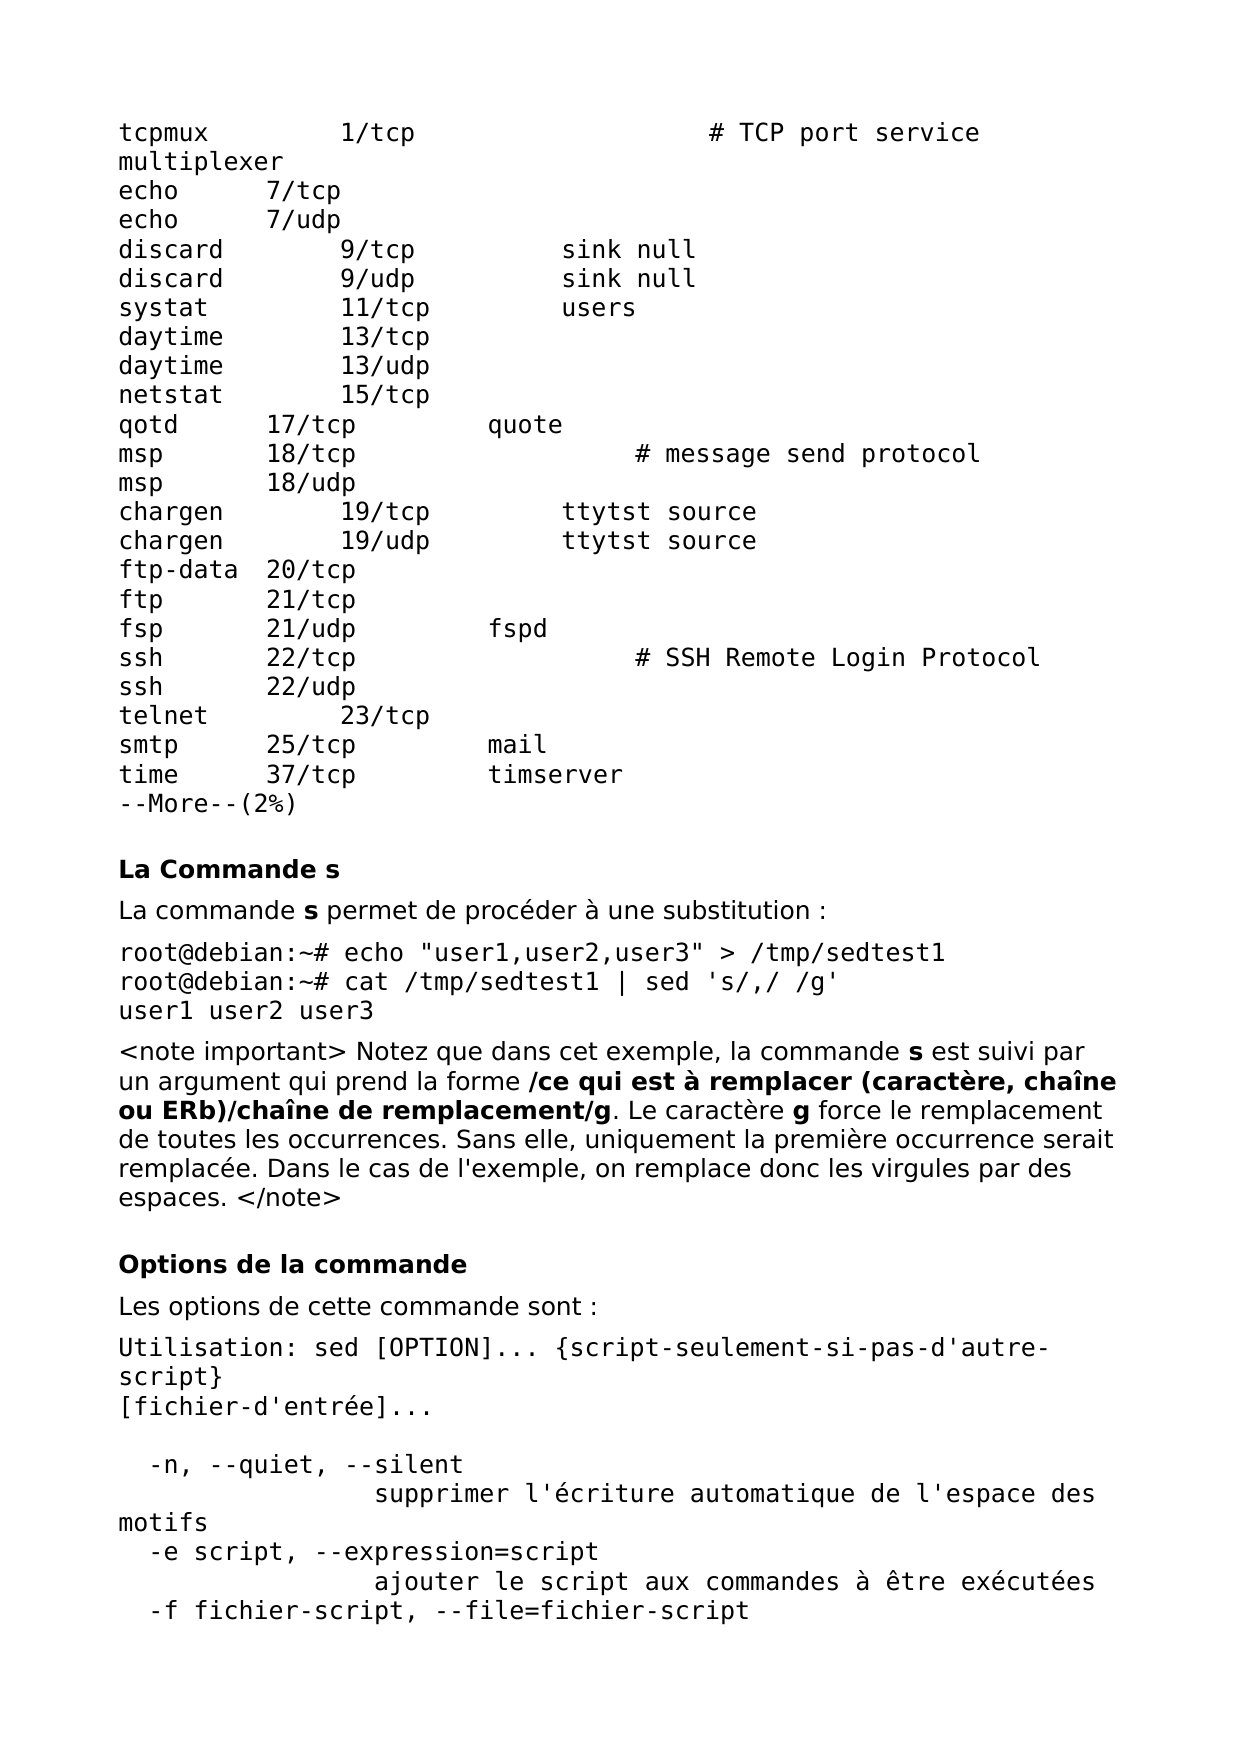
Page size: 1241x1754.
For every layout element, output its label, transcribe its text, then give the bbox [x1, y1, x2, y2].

text <note important> Notez que dans cet exemple, la commande s est suivi par un argument qui prend la forme /ce qui est à remplacer (caractère, chaîne ou ERb)/chaîne de remplacement/g. Le caractère g force le remplacement de toutes les occurrences. Sans elle, uniquement la première occurrence serait remplacée. Dans le cas de l'exemple, on remplace donc les virgules par des espaces. </note> [118, 1037, 1122, 1212]
text root@debian:~# echo "user1,user2,user3" > /tmp/sedtest1 root@debian:~# cat /tmp/sedtest1 | sed 's/,/ /g' user1 user2 user3 [118, 938, 1122, 1026]
text Utilisation: sed [OPTION]... {script-seulement-si-pas-d'autre-script} [fichier-d'entrée]... -n, --quiet, --silent supprimer l'écriture automatique de l'espace des motifs -e script, --expression=script ajouter le script aux commandes à être exécutées -f fichier-script, --file=fichier-script [118, 1333, 1122, 1625]
text Les options de cette commande sont : [118, 1292, 1122, 1321]
text La commande s permet de procéder à une substitution : [118, 897, 1122, 926]
subtitle Options de la commande [118, 1250, 1122, 1279]
text tcpmux 1/tcp # TCP port service multiplexer echo 7/tcp echo 7/udp discard 9/tcp sink null discard 9/udp sink null systat 11/tcp users daytime 13/tcp daytime 13/udp netstat 15/tcp qotd 17/tcp quote msp 18/tcp # message send protocol msp 18/udp chargen 19/tcp ttytst source chargen 19/udp ttytst source ftp-data 20/tcp ftp 21/tcp fsp 21/udp fspd ssh 22/tcp # SSH Remote Login Protocol ssh 22/udp telnet 23/tcp smtp 25/tcp mail time 37/tcp timserver --More--(2%) [118, 118, 1122, 818]
subtitle La Commande s [118, 855, 1122, 884]
